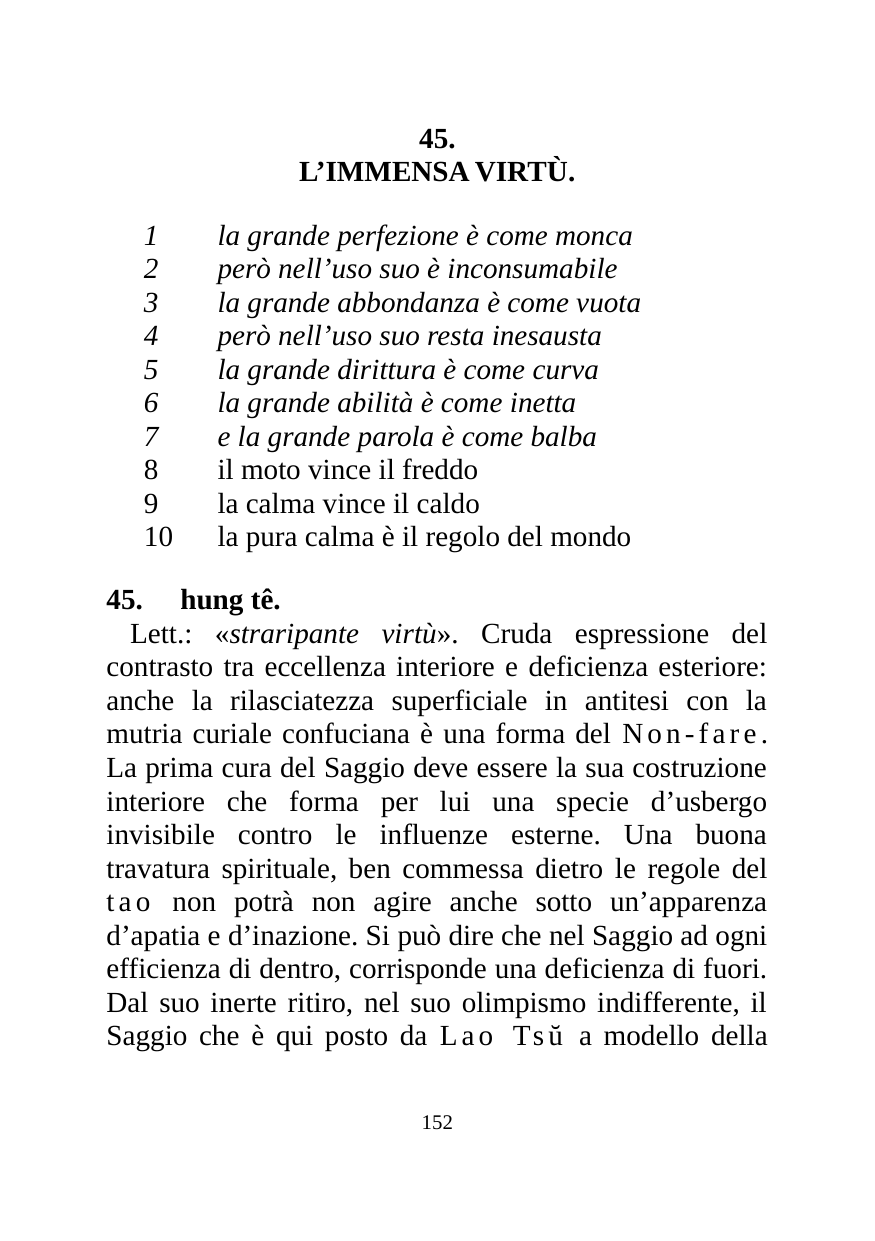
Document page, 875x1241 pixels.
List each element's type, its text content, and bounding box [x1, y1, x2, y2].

text 45. hung tê. [106, 582, 768, 616]
list e la grande parola è come balba [144, 419, 768, 452]
list però nell’uso suo è inconsumabile [144, 251, 768, 285]
list la grande perfezione è come monca [144, 218, 768, 251]
list la calma vince il caldo [144, 486, 768, 519]
list però nell’uso suo resta inesausta [144, 318, 768, 352]
list la pura calma è il regolo del mondo [144, 519, 768, 553]
list la grande abilità è come inetta [144, 385, 768, 419]
list il moto vince il freddo [144, 452, 768, 486]
list la grande dirittura è come curva [144, 352, 768, 385]
list la grande abbondanza è come vuota [144, 285, 768, 318]
subtitle 45. L’immensa virtù. [106, 121, 768, 188]
text Lett.: «straripante virtù». Cruda espressione del contrasto tra eccellenza interiore e deficienza esteriore: anche la rilasciatezza superficiale in antitesi con la mutria curiale confuciana è una forma del Non-fare. La prima cura del Saggio deve essere la sua costruzione interiore che forma per lui una specie d’usbergo invisibile contro le influenze esterne. Una buona travatura spirituale, ben commessa dietro le regole del tao non potrà non agire anche sotto un’apparenza d’apatia e d’inazione. Si può dire che nel Saggio ad ogni efficienza di dentro, corrisponde una deficienza di fuori. Dal suo inerte ritiro, nel suo olimpismo indifferente, il Saggio che è qui posto da Lao Tsŭ a modello della [106, 616, 768, 1052]
